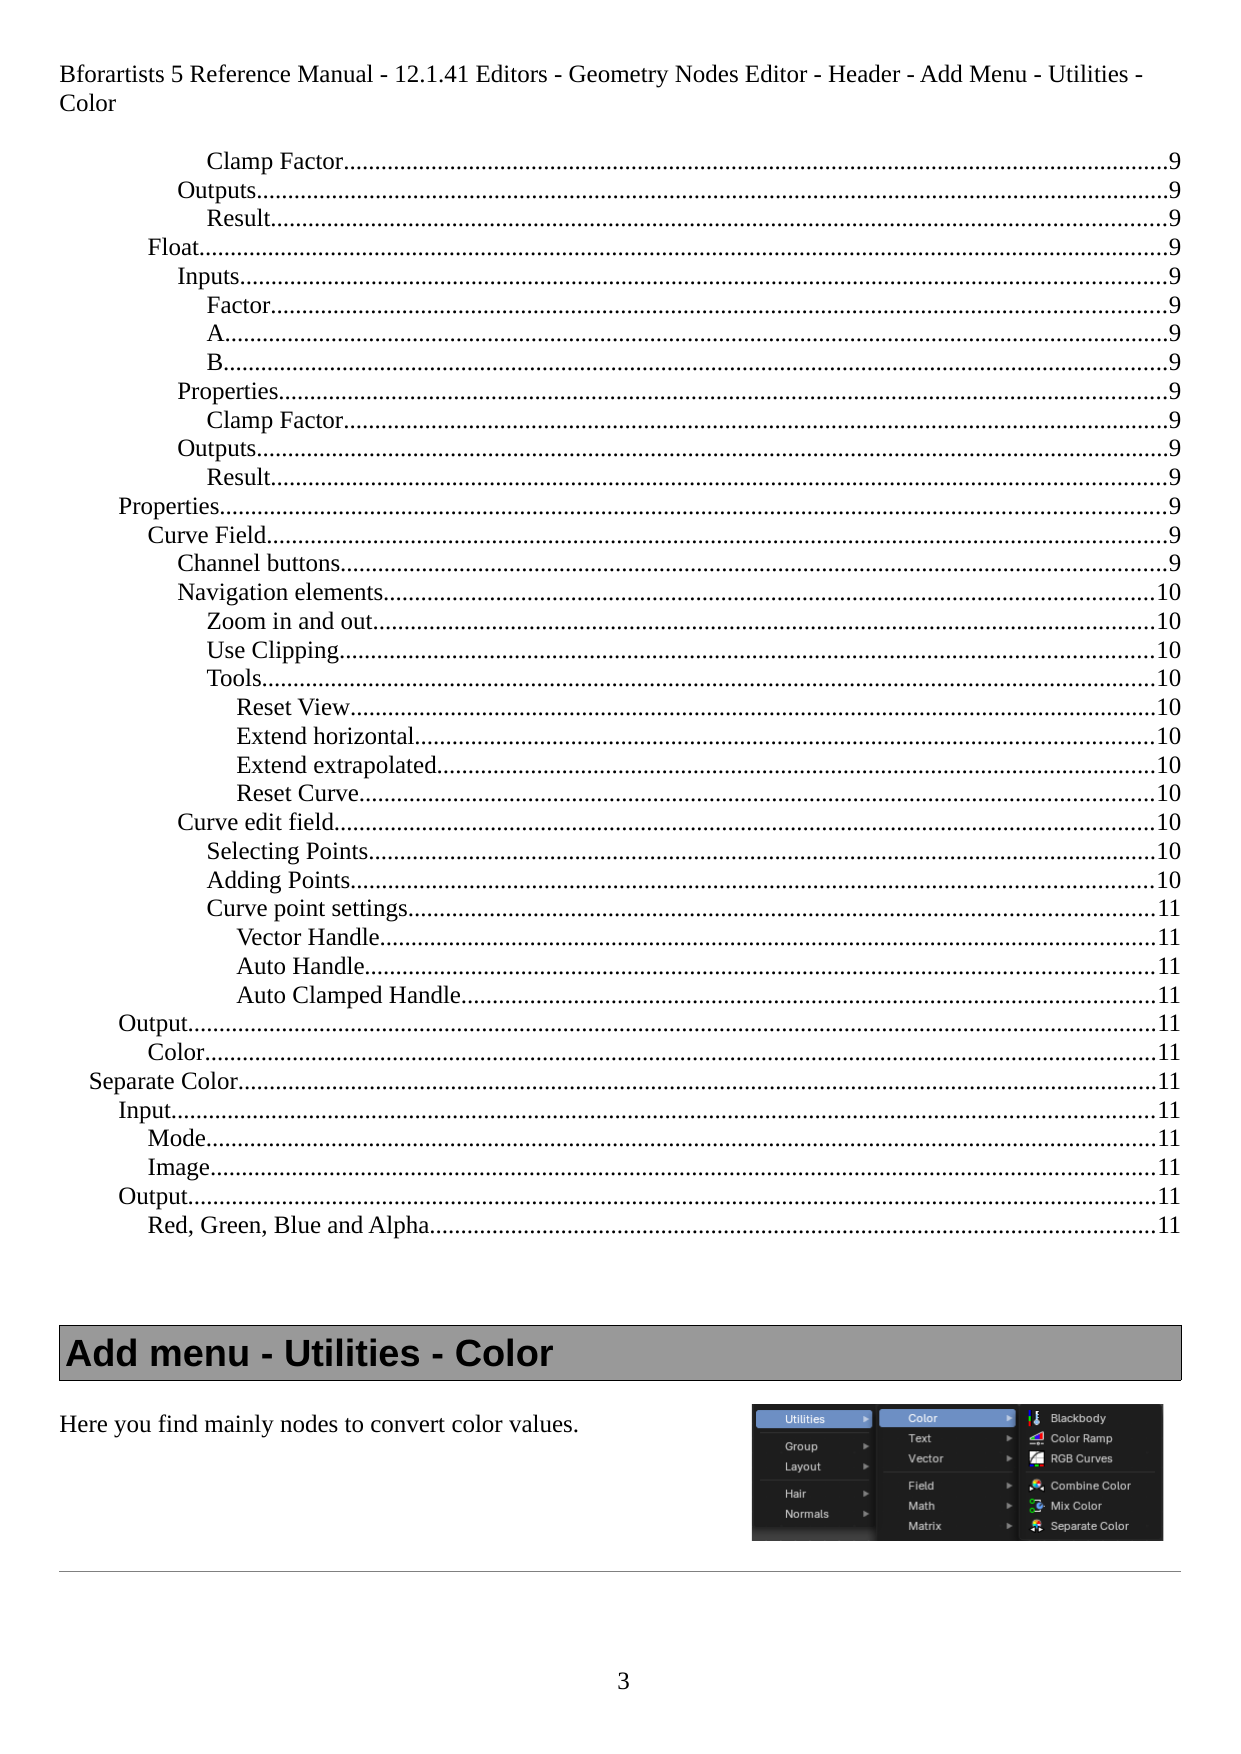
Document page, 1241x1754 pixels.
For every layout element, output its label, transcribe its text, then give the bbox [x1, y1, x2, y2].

text Clamp Factor 9 [206, 146, 1181, 175]
text Output 11 [118, 1181, 1181, 1210]
text Reset Curve 10 [236, 778, 1181, 807]
text Tools 10 [206, 663, 1181, 692]
text Result 9 [206, 203, 1181, 232]
text Input 11 [118, 1095, 1181, 1123]
text Vector Handle 11 [236, 922, 1181, 951]
text Channel buttons 9 [177, 548, 1181, 577]
text Extend extrapolated 10 [236, 750, 1181, 778]
text Auto Clamped Handle 11 [236, 980, 1181, 1008]
text Properties 9 [118, 491, 1181, 520]
text Result 9 [206, 462, 1181, 491]
text Use Clipping 10 [206, 635, 1181, 663]
text Extend horizontal 10 [236, 721, 1181, 750]
text Output 11 [118, 1008, 1181, 1037]
text Color 11 [147, 1037, 1181, 1066]
text Image 11 [147, 1152, 1181, 1181]
text Float 9 [147, 232, 1181, 261]
text Mode 11 [147, 1123, 1181, 1152]
text Outputs 9 [177, 175, 1181, 203]
text Reset View 10 [236, 692, 1181, 721]
text Inputs 9 [177, 261, 1181, 290]
text Zoom in and out 10 [206, 606, 1181, 635]
text Properties 9 [177, 376, 1181, 405]
table_header Add menu - Utilities - Color [60, 1326, 1181, 1380]
picture [751, 1404, 1164, 1541]
text Navigation elements 10 [177, 577, 1181, 606]
text Factor 9 [206, 290, 1181, 318]
text Curve edit field 10 [177, 807, 1181, 836]
text Curve point settings 11 [206, 893, 1181, 922]
text Clamp Factor 9 [206, 405, 1181, 433]
text Curve Field 9 [147, 520, 1181, 548]
text Here you find mainly nodes to convert color values. [59, 1409, 751, 1438]
text B 9 [206, 347, 1181, 376]
text Adding Points 10 [206, 865, 1181, 893]
text Red, Green, Blue and Alpha 11 [147, 1210, 1181, 1238]
text Separate Color 11 [88, 1066, 1181, 1095]
text A 9 [206, 318, 1181, 347]
text Selecting Points 10 [206, 836, 1181, 865]
text Outputs 9 [177, 433, 1181, 462]
text Auto Handle 11 [236, 951, 1181, 980]
